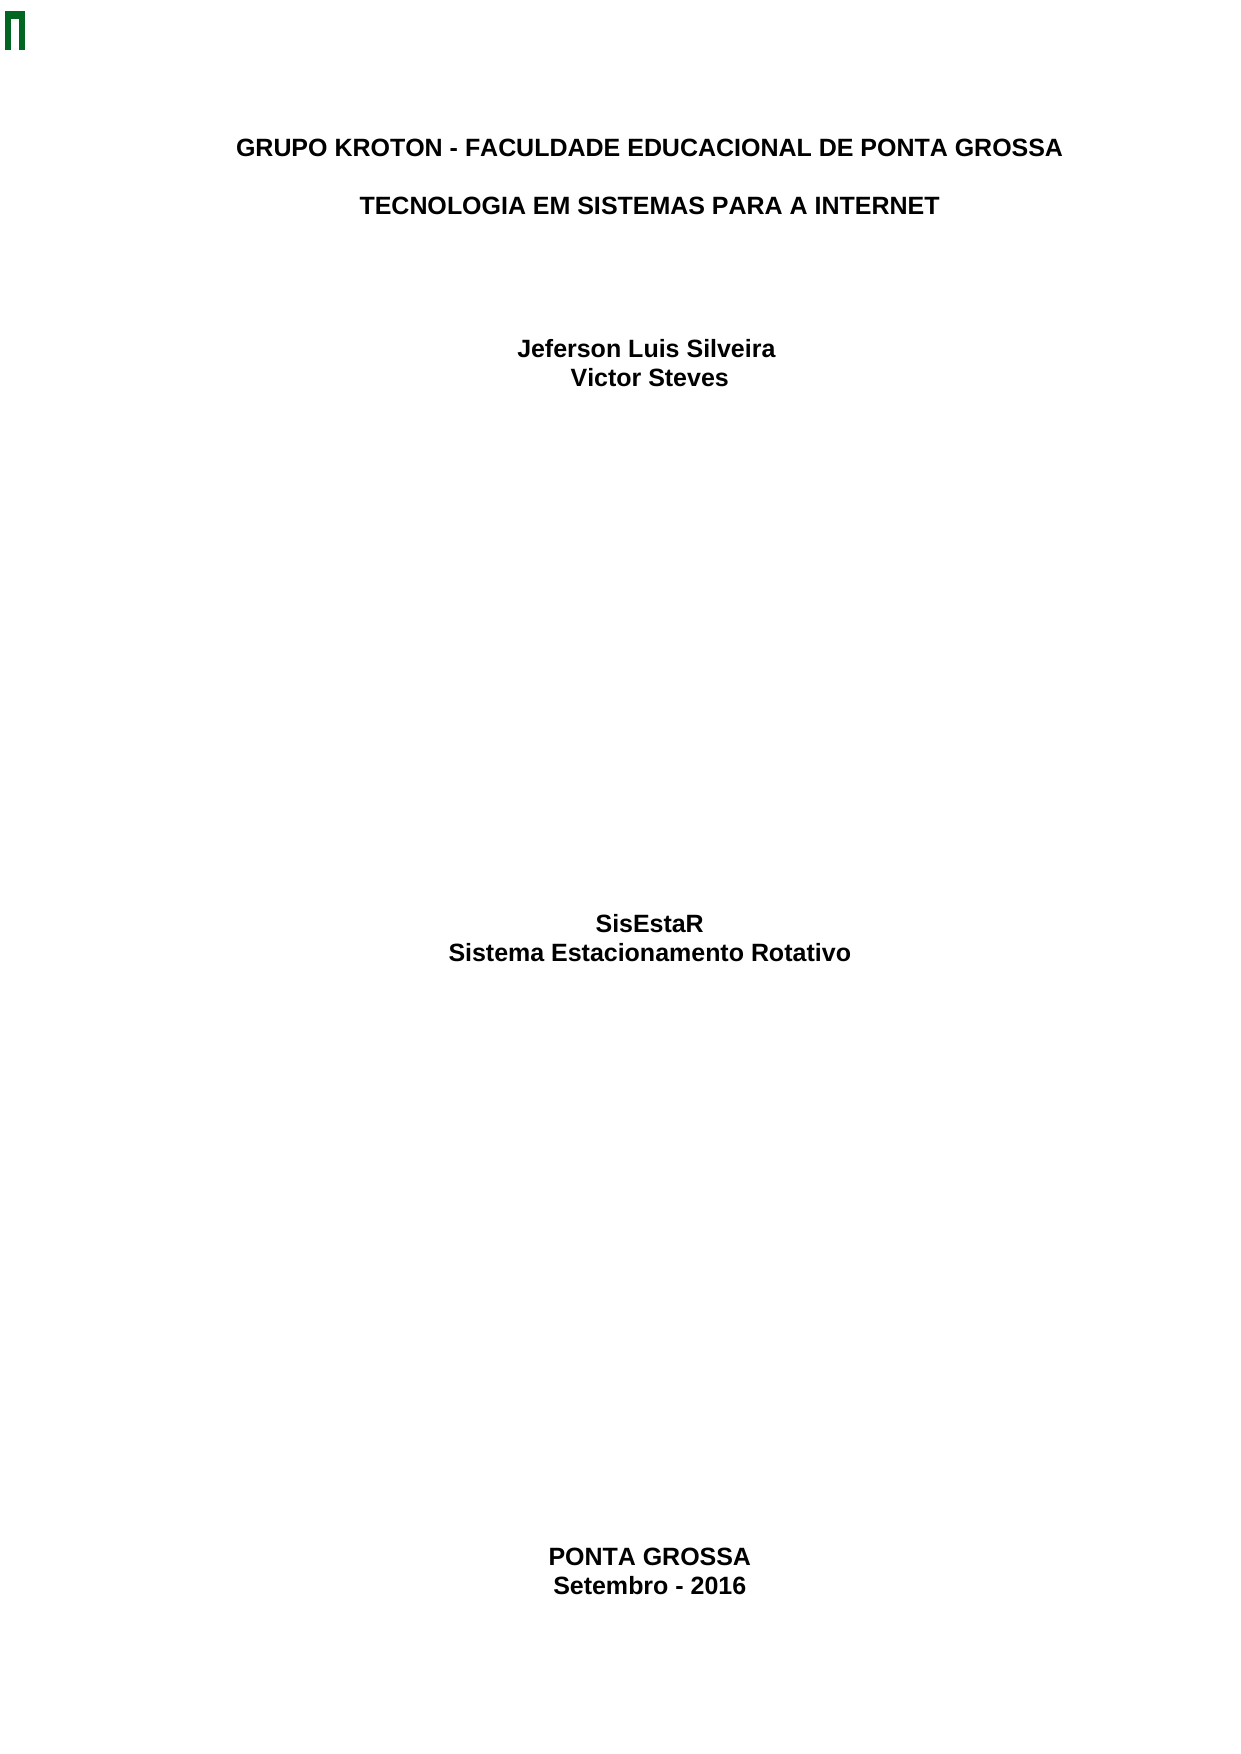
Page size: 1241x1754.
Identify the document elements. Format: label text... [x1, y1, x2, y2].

list Victor Steves [177, 363, 1122, 392]
list PONTA GROSSA [177, 1542, 1122, 1571]
list TECNOLOGIA EM SISTEMAS PARA A INTERNET [177, 191, 1122, 219]
list Setembro - 2016 [177, 1571, 1122, 1599]
list GRUPO KROTON - FACULDADE EDUCACIONAL DE PONTA GROSSA [177, 133, 1122, 162]
list SisEstaR Sistema Estacionamento Rotativo [177, 909, 1122, 967]
list Jeferson Luis Silveira [177, 334, 1122, 363]
